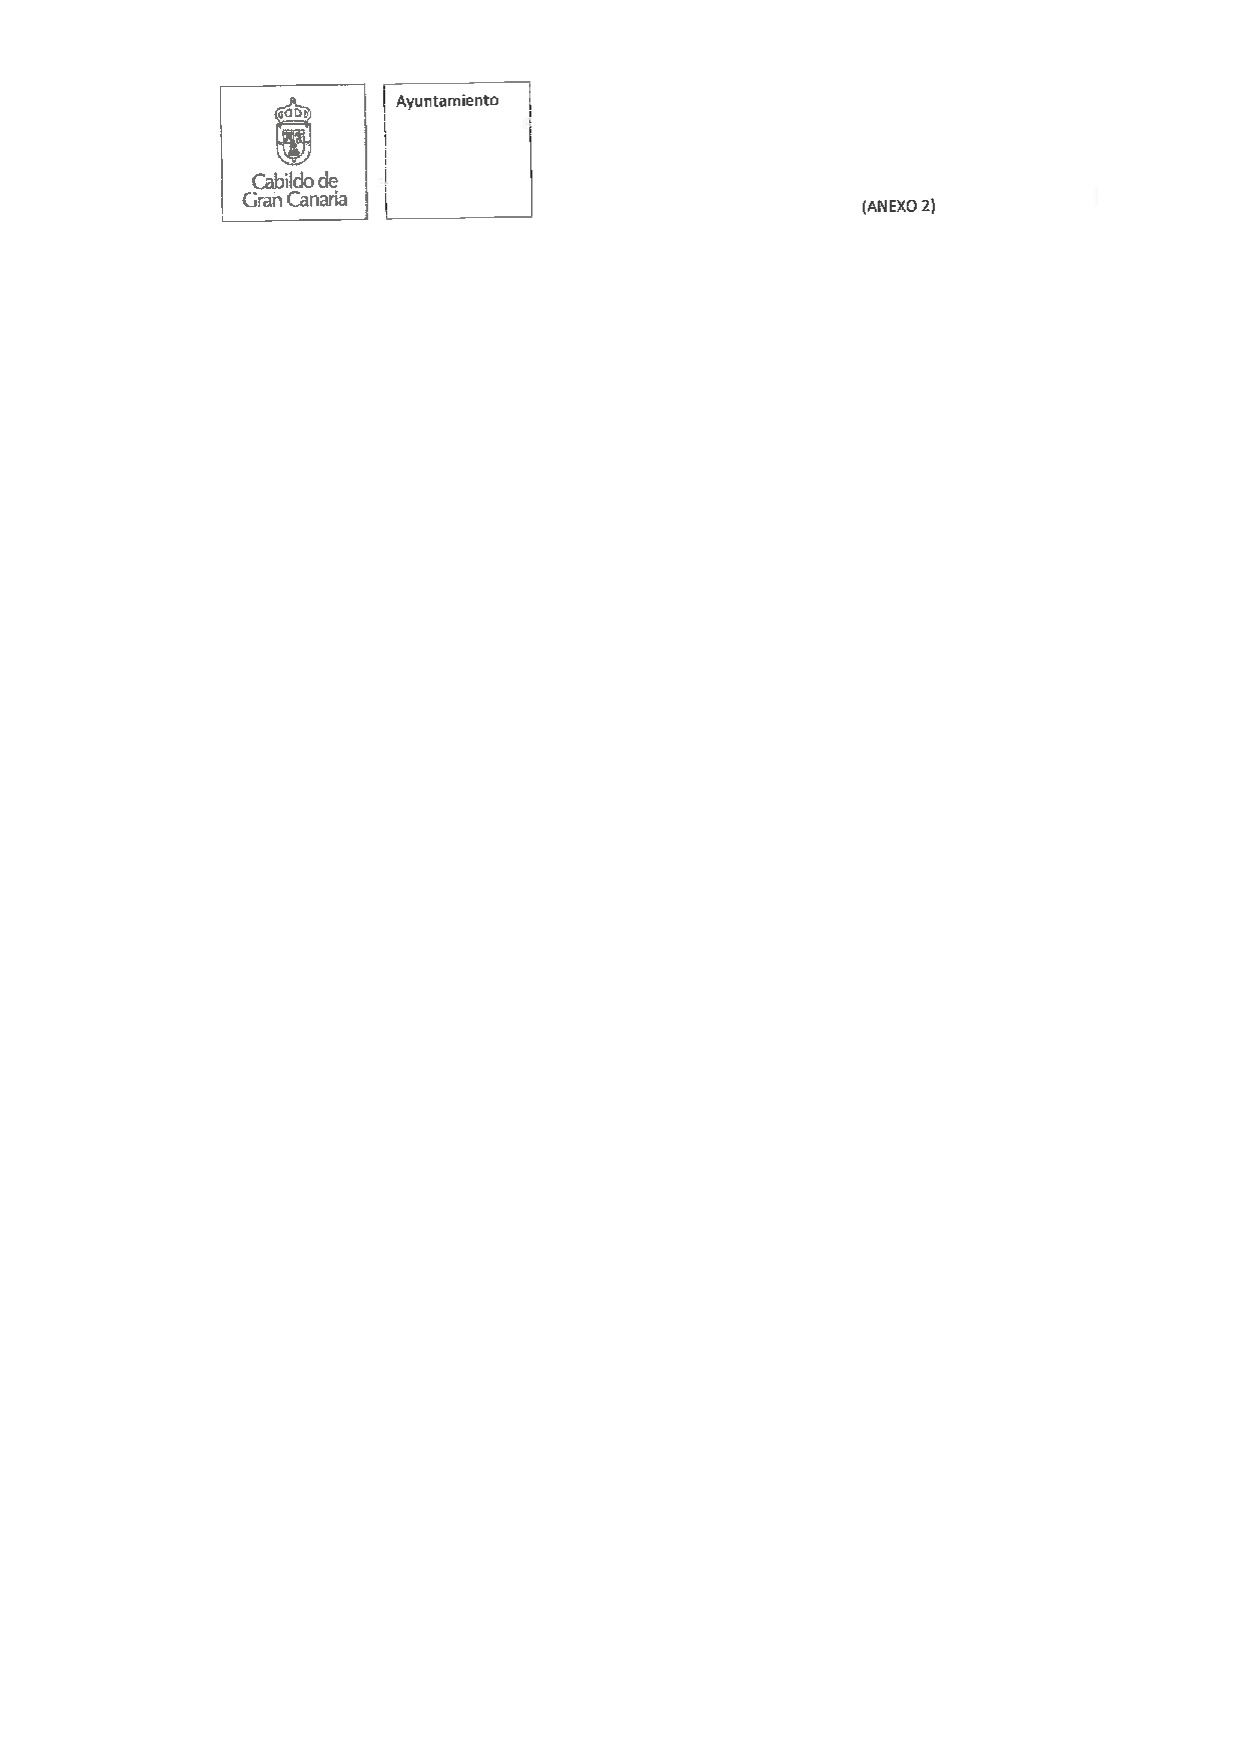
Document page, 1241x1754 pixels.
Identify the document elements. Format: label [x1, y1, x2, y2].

picture [220, 81, 1098, 222]
